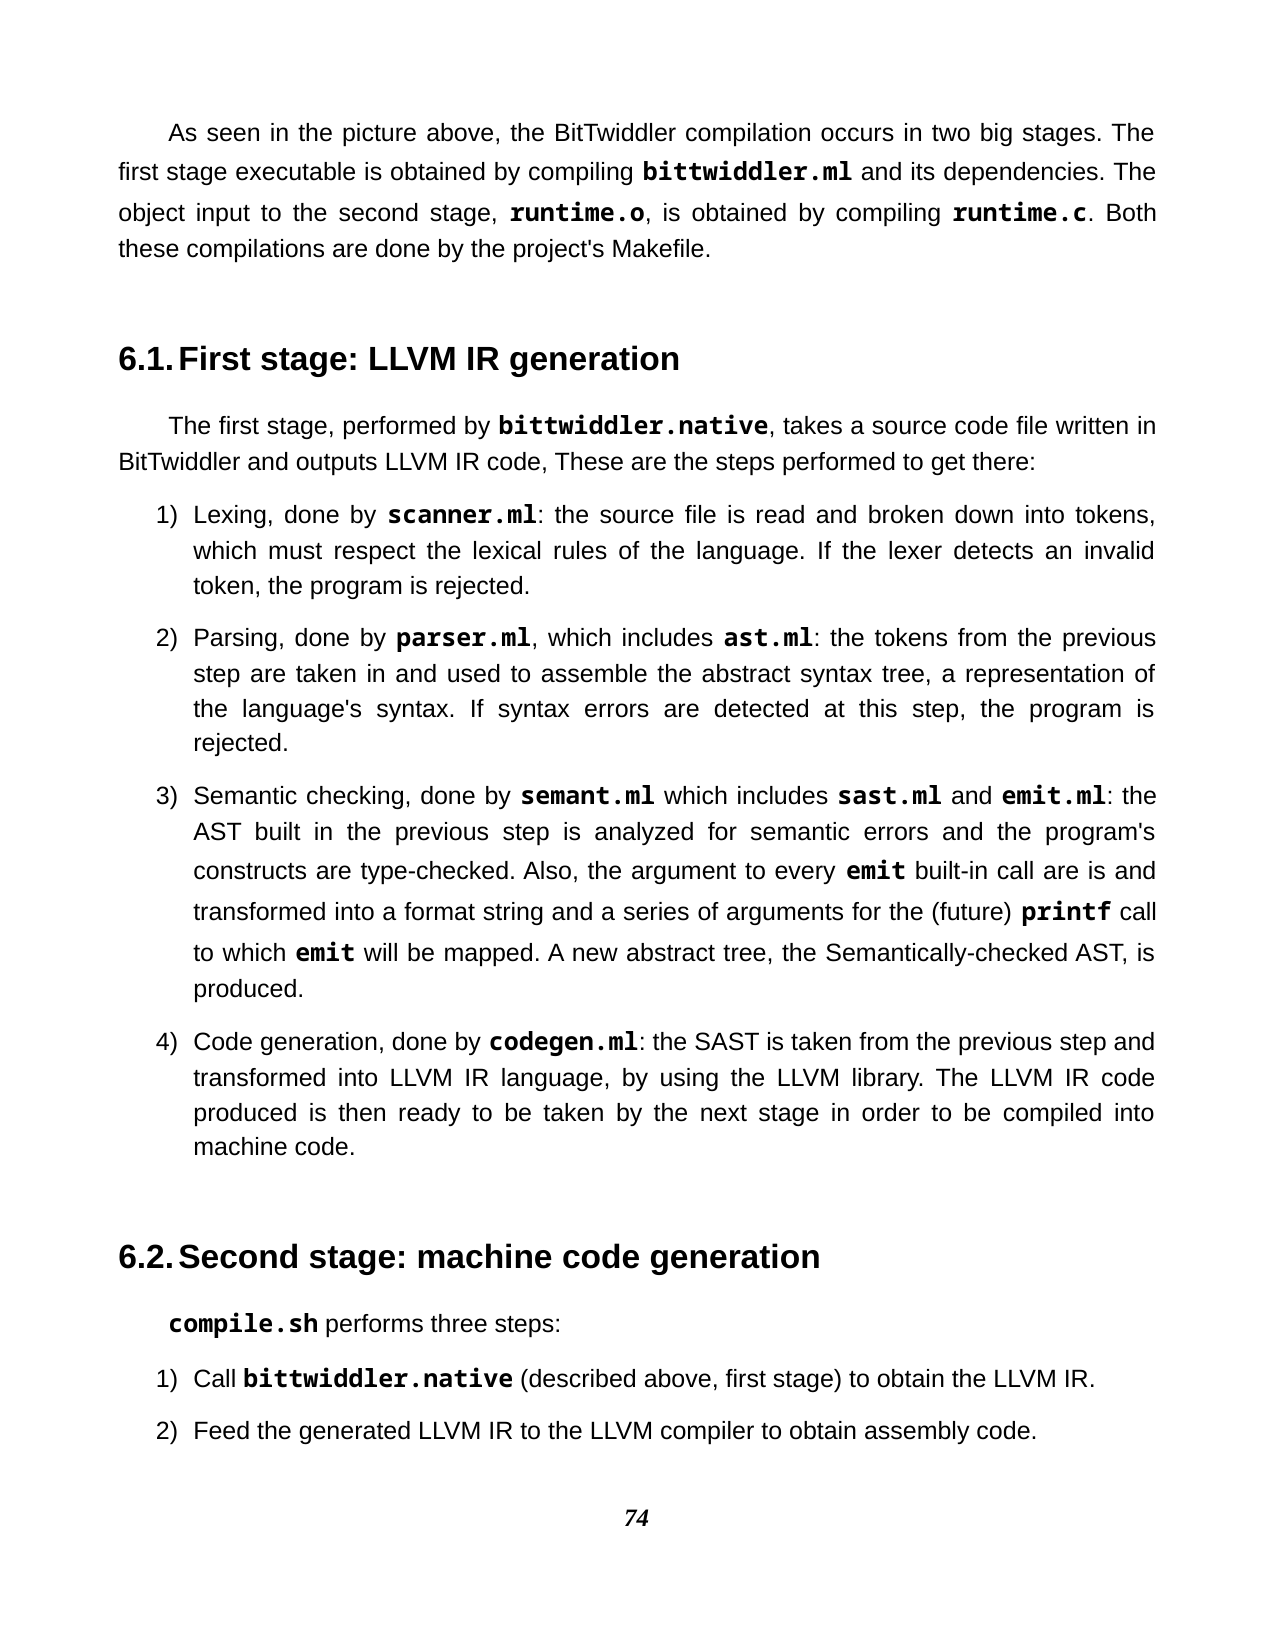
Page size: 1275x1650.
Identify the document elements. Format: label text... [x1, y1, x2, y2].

list Feed the generated LLVM IR to the LLVM compiler to obtain assembly code. [156, 1416, 1157, 1445]
text The first stage, performed by bittwiddler.native, takes a source code file written in BitTwiddler and outputs LLVM IR code, These are the steps performed to get there: [118, 407, 1157, 476]
list Lexing, done by scanner.ml: the source file is read and broken down into tokens, which must respect the lexical rules of the language. If the lexer detects an invalid token, the program is rejected. [156, 496, 1157, 599]
list Call bittwiddler.native (described above, first stage) to obtain the LLVM IR. [156, 1361, 1157, 1395]
list Code generation, done by codegen.ml: the SAST is taken from the previous step and transformed into LLVM IR language, by using the LLVM library. The LLVM IR code produced is then ready to be taken by the next stage in order to be compiled into machine code. [156, 1023, 1157, 1161]
text compile.sh performs three steps: [118, 1305, 1157, 1339]
text As seen in the picture above, the BitTwiddler compilation occurs in two big stages. The first stage executable is obtained by compiling bittwiddler.ml and its dependencies. The object input to the second stage, runtime.o, is obtained by compiling runtime.c. Both these compilations are done by the project's Makefile. [118, 118, 1157, 263]
subtitle Second stage: machine code generation [118, 1237, 1157, 1275]
subtitle First stage: LLVM IR generation [118, 339, 1157, 377]
list Semantic checking, done by semant.ml which includes sast.ml and emit.ml: the AST built in the previous step is analyzed for semantic errors and the program's constructs are type-checked. Also, the argument to every emit built-in call are is and transformed into a format string and a series of arguments for the (future) printf call to which emit will be mapped. A new abstract tree, the Semantically-checked AST, is produced. [156, 777, 1157, 1003]
list Parsing, done by parser.ml, which includes ast.ml: the tokens from the previous step are taken in and used to assemble the abstract syntax tree, a representation of the language's syntax. If syntax errors are detected at this step, the program is rejected. [156, 620, 1157, 757]
